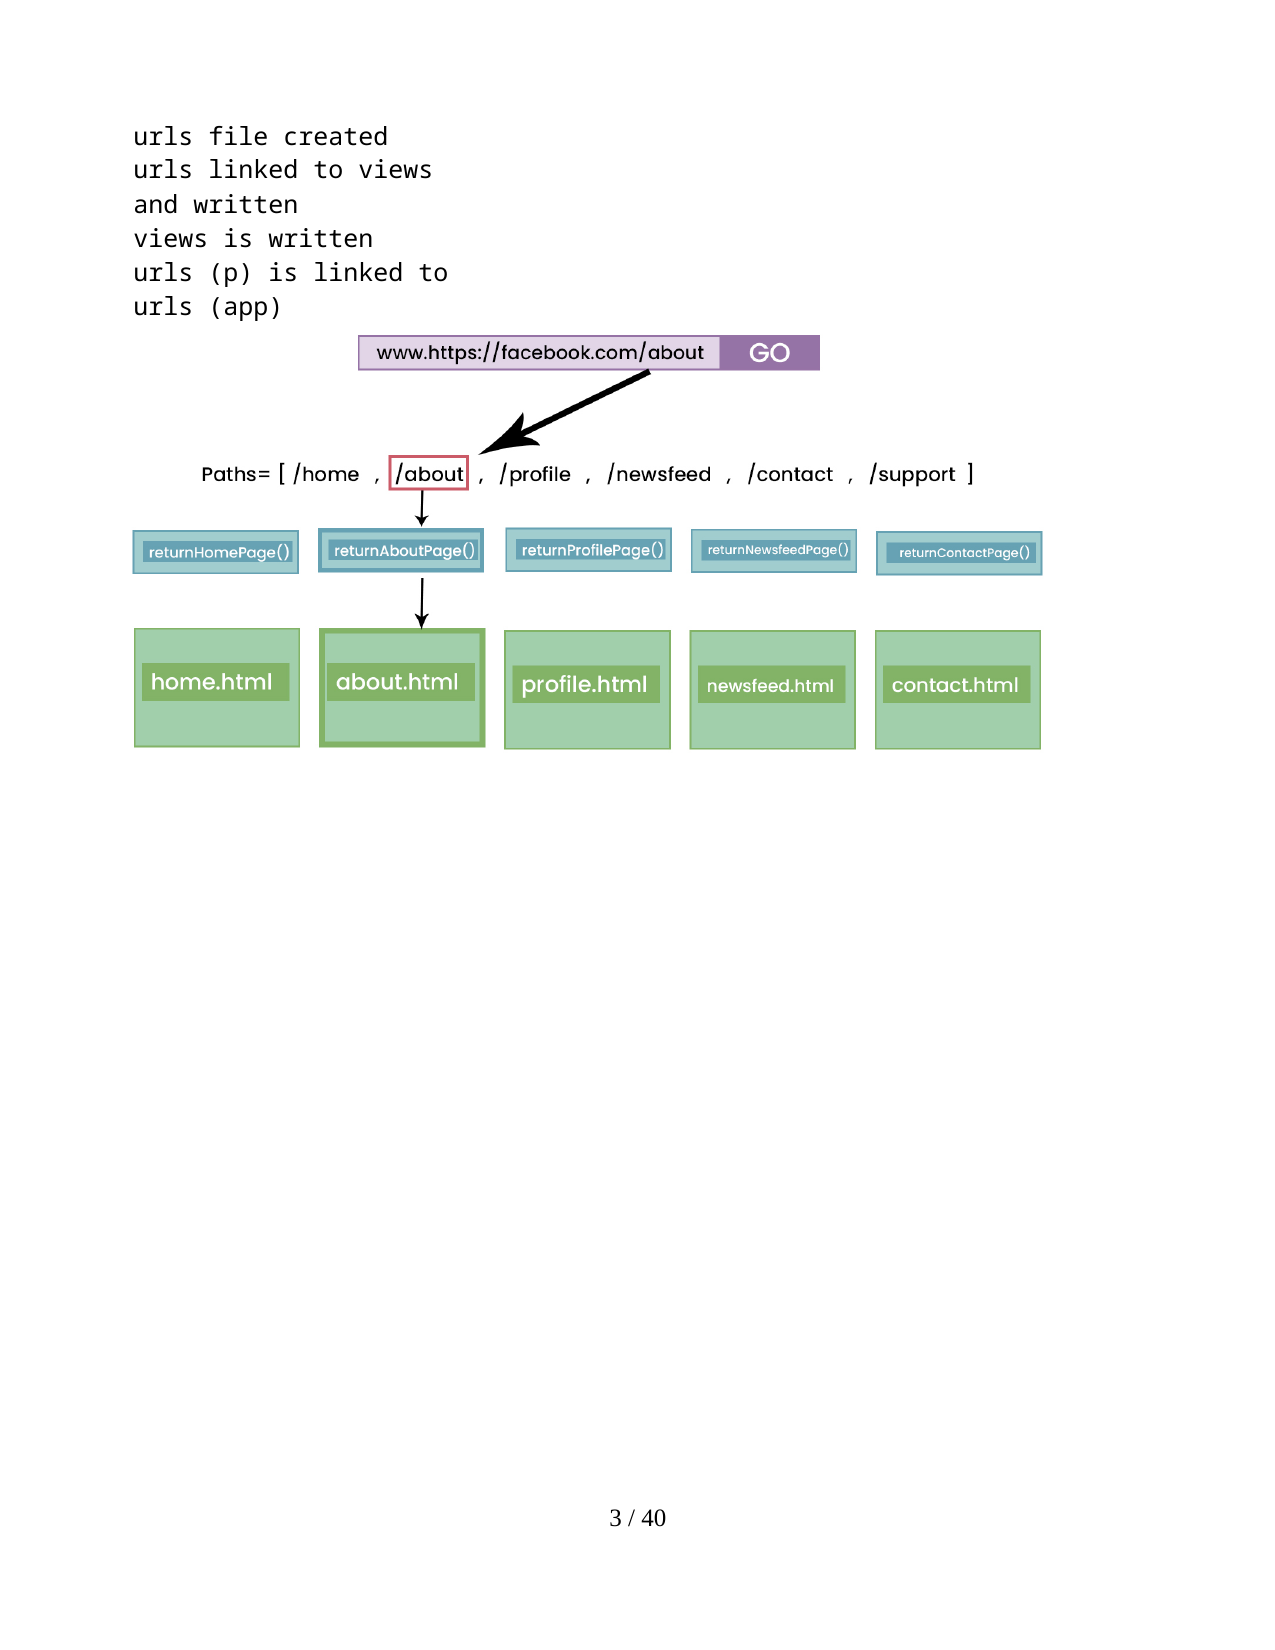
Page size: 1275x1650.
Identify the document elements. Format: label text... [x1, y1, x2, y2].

text urls linked to views [118, 152, 1157, 186]
text urls (p) is linked to [118, 254, 1157, 288]
text urls file created [118, 118, 1157, 152]
text views is written [118, 220, 1157, 254]
text and written [118, 186, 1157, 220]
text urls (app) [118, 288, 1157, 322]
picture [127, 325, 1046, 758]
